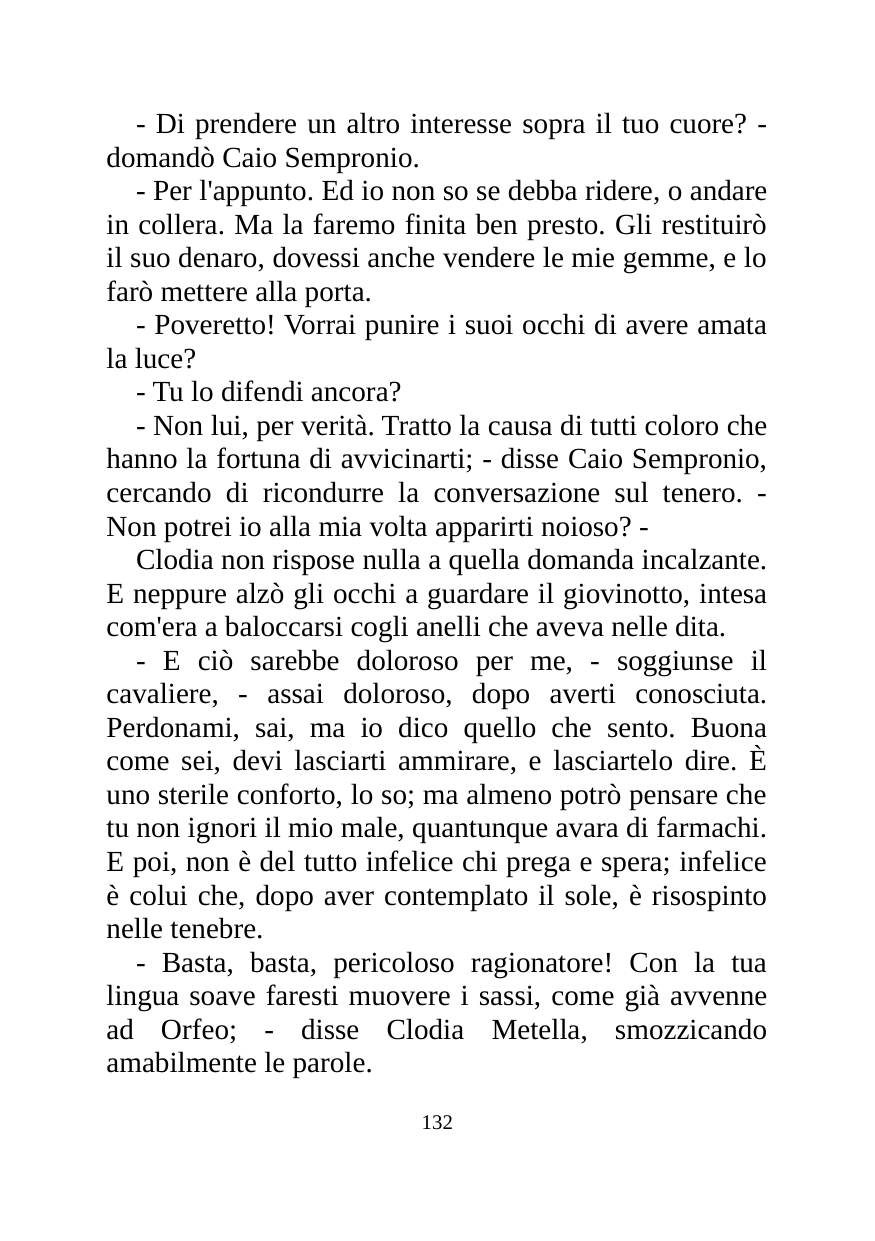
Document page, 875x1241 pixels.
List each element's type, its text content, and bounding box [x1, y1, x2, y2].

text Clodia non rispose nulla a quella domanda incalzante. E neppure alzò gli occhi a guardare il giovinotto, intesa com'era a baloccarsi cogli anelli che aveva nelle dita. [106, 542, 768, 643]
text - Basta, basta, pericoloso ragionatore! Con la tua lingua soave faresti muovere i sassi, come già avvenne ad Orfeo; - disse Clodia Metella, smozzicando amabilmente le parole. [106, 945, 768, 1079]
text - Tu lo difendi ancora? [106, 374, 768, 408]
text - Non lui, per verità. Tratto la causa di tutti coloro che hanno la fortuna di avvicinarti; - disse Caio Sempronio, cercando di ricondurre la conversazione sul tenero. - Non potrei io alla mia volta apparirti noioso? - [106, 408, 768, 542]
text - Per l'appunto. Ed io non so se debba ridere, o andare in collera. Ma la faremo finita ben presto. Gli restituirò il suo denaro, dovessi anche vendere le mie gemme, e lo farò mettere alla porta. [106, 173, 768, 307]
text - E ciò sarebbe doloroso per me, - soggiunse il cavaliere, - assai doloroso, dopo averti conosciuta. Perdonami, sai, ma io dico quello che sento. Buona come sei, devi lasciarti ammirare, e lasciartelo dire. È uno sterile conforto, lo so; ma almeno potrò pensare che tu non ignori il mio male, quantunque avara di farmachi. E poi, non è del tutto infelice chi prega e spera; infelice è colui che, dopo aver contemplato il sole, è risospinto nelle tenebre. [106, 643, 768, 945]
text - Di prendere un altro interesse sopra il tuo cuore? - domandò Caio Sempronio. [106, 106, 768, 173]
text - Poveretto! Vorrai punire i suoi occhi di avere amata la luce? [106, 307, 768, 374]
